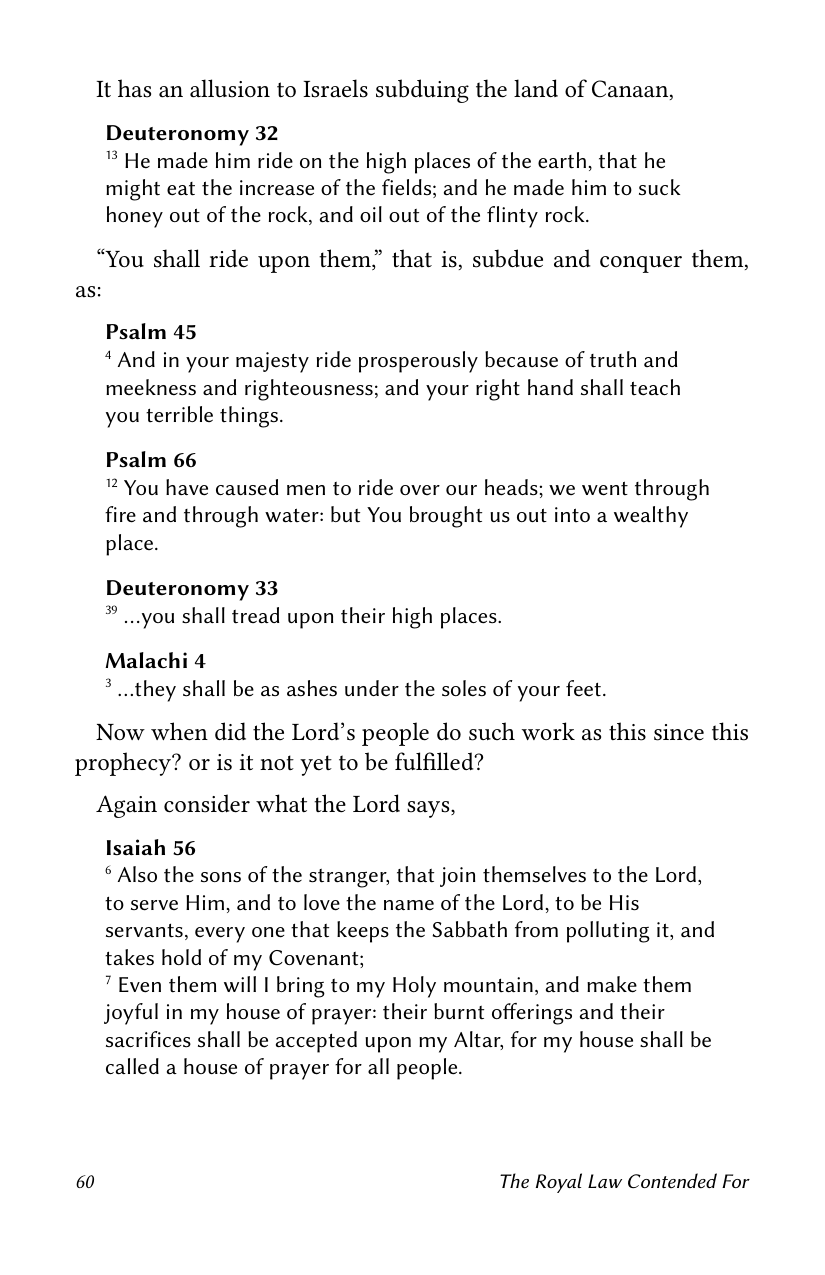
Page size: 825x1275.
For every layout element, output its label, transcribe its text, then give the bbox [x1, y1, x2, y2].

text 7 Even them will I bring to my Holy mountain, and make them joyful in my house of prayer: their burnt offerings and their sacrifices shall be accepted upon my Altar, for my house shall be called a house of prayer for all people. [105, 972, 720, 1080]
text 13 He made him ride on the high places of the earth, that he might eat the increase of the fields; and he made him to suck honey out of the rock, and oil out of the flinty rock. [105, 147, 720, 228]
text Isaiah 56 [105, 834, 750, 861]
text 39 ...you shall tread upon their high places. [105, 602, 720, 629]
text 3 ...they shall be as ashes under the soles of your feet. [105, 675, 720, 702]
text “You shall ride upon them,” that is, subdue and conquer them, as: [75, 245, 750, 303]
text Again consider what the Lord says, [75, 790, 750, 818]
text Malachi 4 [105, 648, 750, 674]
text Psalm 45 [105, 319, 750, 346]
text Psalm 66 [105, 447, 750, 473]
text Now when did the Lord’s people do such work as this since this prophecy? or is it not yet to be fulfilled? [75, 718, 750, 776]
text 6 Also the sons of the stranger, that join themselves to the Lord, to serve Him, and to love the name of the Lord, to be His servants, every one that keeps the Sabbath from polluting it, and takes hold of my Covenant; [105, 862, 720, 971]
text 12 You have caused men to ride over our heads; we went through fire and through water: but You brought us out into a wealthy place. [105, 475, 720, 556]
text Deuteronomy 33 [105, 575, 750, 601]
text It has an allusion to Israels subduing the land of Canaan, [75, 75, 750, 103]
text Deuteronomy 32 [105, 120, 750, 146]
text 4 And in your majesty ride prosperously because of truth and meekness and righteousness; and your right hand shall teach you terrible things. [105, 347, 720, 428]
